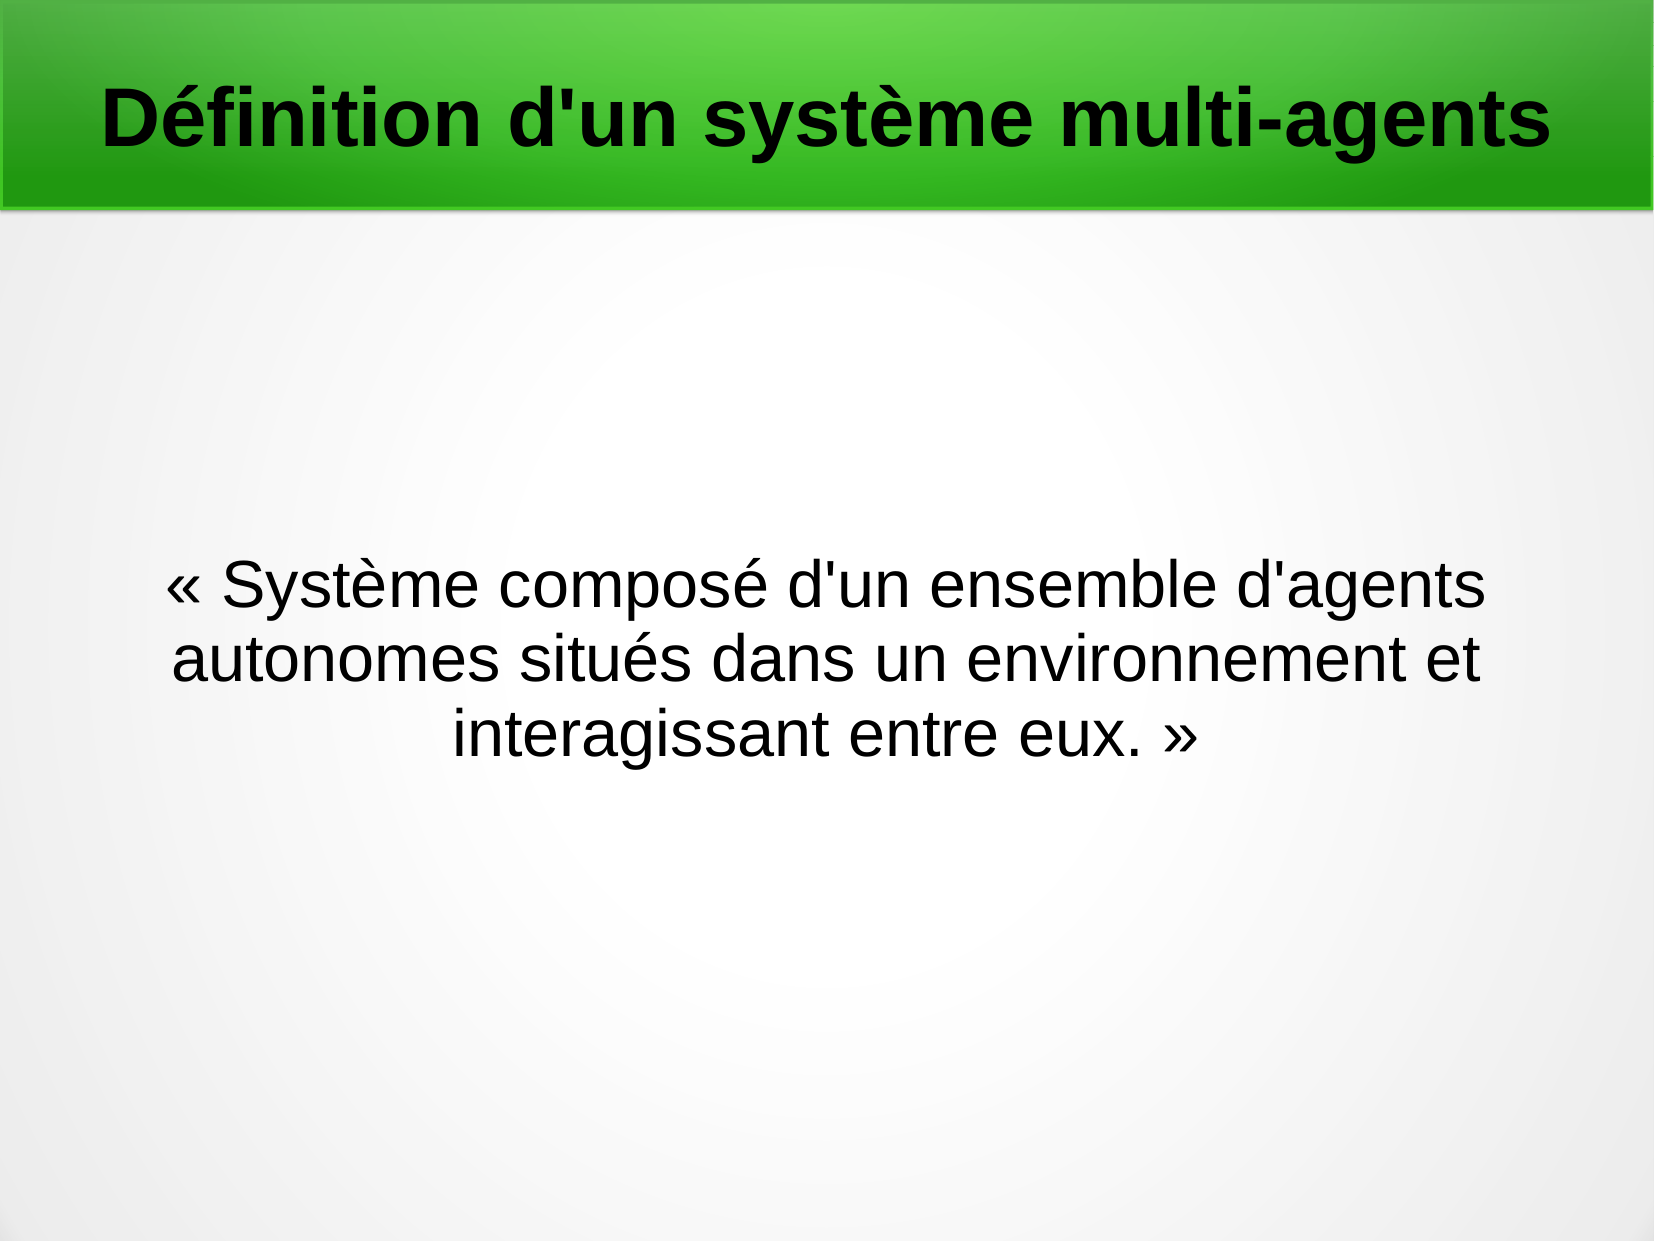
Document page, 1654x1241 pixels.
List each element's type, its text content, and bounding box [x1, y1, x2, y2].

subtitle « Système composé d'un ensemble d'agents autonomes situés dans un environnement et interagissant entre eux. » [82, 299, 1571, 1019]
title Définition d'un système multi-agents [82, 47, 1571, 189]
